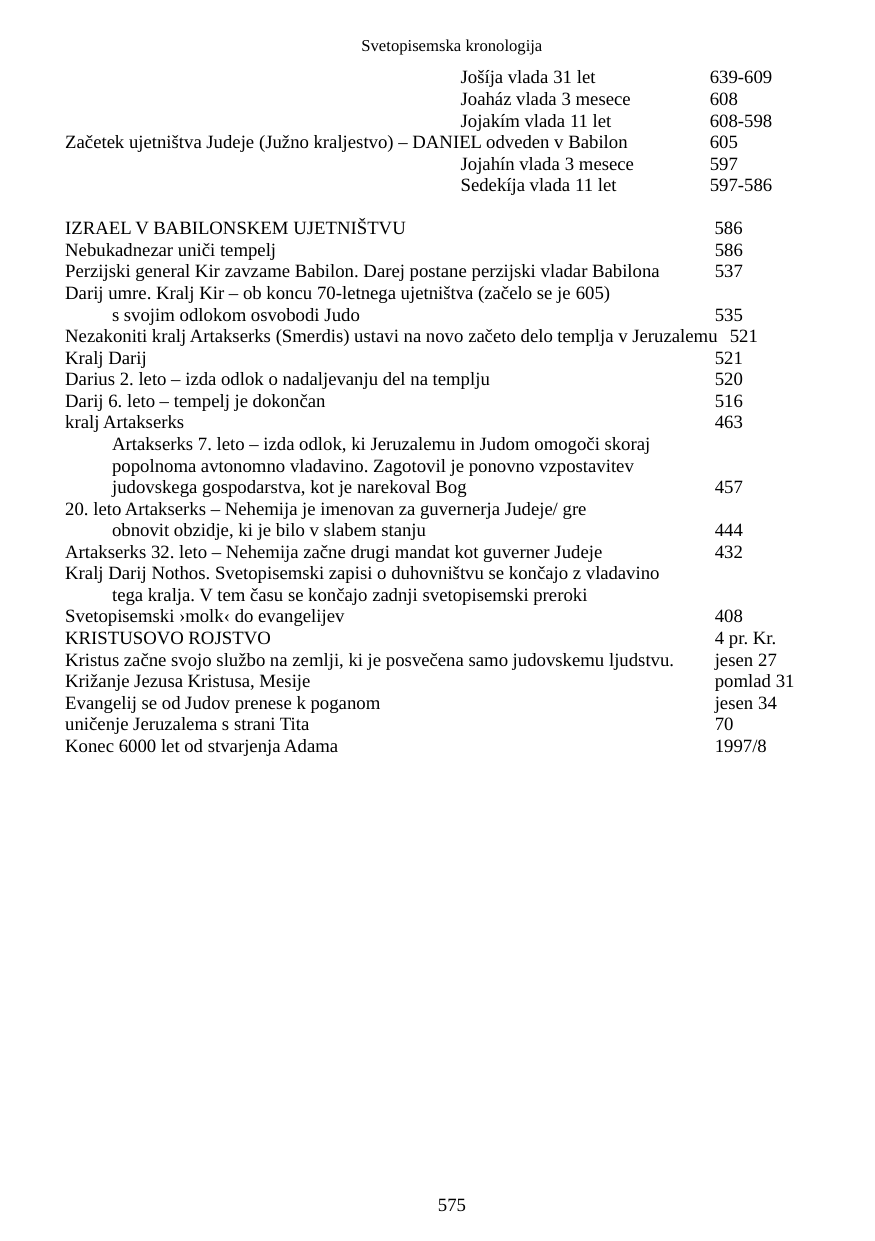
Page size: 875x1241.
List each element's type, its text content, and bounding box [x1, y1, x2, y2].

text 20. leto Artakserks – Nehemija je imenovan za guvernerja Judeje/ gre [65, 498, 839, 519]
text Nezakoniti kralj Artakserks (Smerdis) ustavi na novo začeto delo templja v Jeruzalemu 521 [65, 325, 839, 347]
text Evangelij se od Judov prenese k poganom jesen 34 [65, 692, 839, 713]
text Darij 6. leto – tempelj je dokončan 516 [65, 390, 839, 411]
text Kristus začne svojo službo na zemlji, ki je posvečena samo judovskemu ljudstvu. jesen 27 [65, 648, 839, 670]
text judovskega gospodarstva, kot je narekoval Bog 457 [65, 476, 839, 498]
text tega kralja. V tem času se končajo zadnji svetopisemski preroki [65, 584, 839, 605]
text Perzijski general Kir zavzame Babilon. Darej postane perzijski vladar Babilona 537 [65, 260, 839, 282]
text Sedekíja vlada 11 let 597-586 [65, 174, 839, 196]
text Začetek ujetništva Judeje (Južno kraljestvo) – DANIEL odveden v Babilon 605 [65, 131, 839, 153]
text kralj Artakserks 463 [65, 411, 839, 433]
text Jojahín vlada 3 mesece 597 [65, 153, 839, 174]
text Joaház vlada 3 mesece 608 [65, 88, 839, 109]
text Jojakím vlada 11 let 608-598 [65, 109, 839, 131]
text Nebukadnezar uniči tempelj 586 [65, 239, 839, 260]
text s svojim odlokom osvobodi Judo 535 [65, 303, 839, 325]
text Kralj Darij 521 [65, 347, 839, 368]
text KRISTUSOVO ROJSTVO 4 pr. Kr. [65, 627, 839, 648]
text Artakserks 7. leto – izda odlok, ki Jeruzalemu in Judom omogoči skoraj [65, 433, 839, 454]
text IZRAEL V BABILONSKEM UJETNIŠTVU 586 [65, 217, 839, 239]
text obnovit obzidje, ki je bilo v slabem stanju 444 [65, 519, 839, 541]
text uničenje Jeruzalema s strani Tita 70 [65, 713, 839, 735]
text Kralj Darij Nothos. Svetopisemski zapisi o duhovništvu se končajo z vladavino [65, 562, 839, 584]
text Svetopisemski ›molk‹ do evangelijev 408 [65, 605, 839, 627]
text popolnoma avtonomno vladavino. Zagotovil je ponovno vzpostavitev [65, 454, 839, 476]
text Darius 2. leto – izda odlok o nadaljevanju del na templju 520 [65, 368, 839, 390]
text Konec 6000 let od stvarjenja Adama 1997/8 [65, 735, 839, 756]
text Artakserks 32. leto – Nehemija začne drugi mandat kot guverner Judeje 432 [65, 541, 839, 562]
text Darij umre. Kralj Kir – ob koncu 70-letnega ujetništva (začelo se je 605) [65, 282, 839, 303]
text Jošíja vlada 31 let 639-609 [65, 66, 839, 88]
text Križanje Jezusa Kristusa, Mesije pomlad 31 [65, 670, 839, 692]
